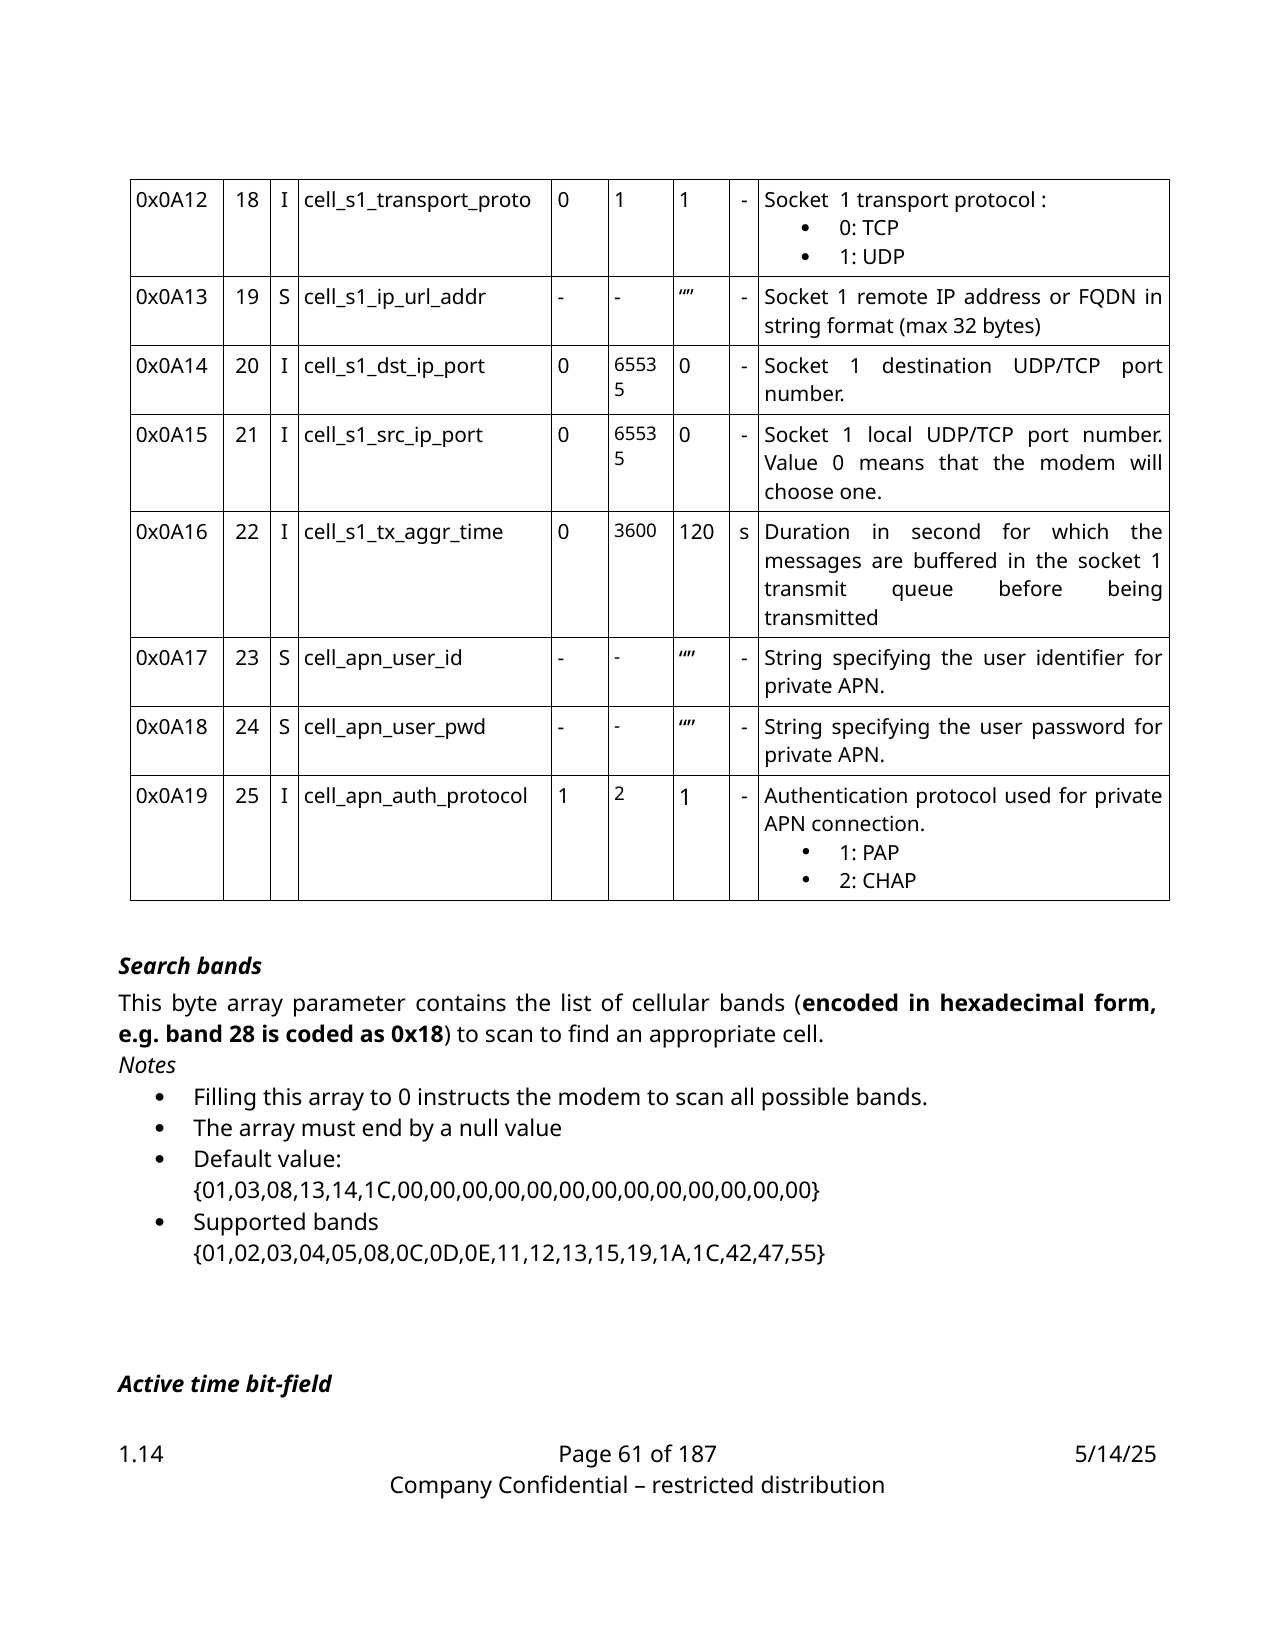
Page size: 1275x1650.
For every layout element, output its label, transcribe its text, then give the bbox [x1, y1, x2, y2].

table_cell 0x0A13 [131, 277, 223, 345]
text This byte array parameter contains the list of cellular bands (encoded in hexadecimal form, e.g. band 28 is coded as 0x18) to scan to find an appropriate cell. [118, 987, 1157, 1049]
table_cell - [730, 415, 758, 511]
table_cell “” [674, 277, 729, 345]
table_cell 25 [224, 776, 270, 900]
table_cell I [271, 776, 298, 900]
table_cell cell_s1_src_ip_port [299, 415, 551, 511]
table_cell ‍0x0A19 [131, 776, 223, 900]
list Default value: [156, 1143, 1157, 1174]
table_cell 0 [552, 415, 608, 511]
text Notes [118, 1049, 1157, 1081]
table_cell 0 [552, 346, 608, 414]
table_cell 65535 [609, 415, 673, 511]
table_cell I [271, 346, 298, 414]
table_cell 65535 [609, 346, 673, 414]
table_cell ‍0x0A18 [131, 707, 223, 774]
table_cell Socket 1 remote IP address or FQDN in string format (max 32 bytes) [759, 277, 1169, 345]
text {01,02,03,04,05,08,0C,0D,0E,11,12,13,15,19,1A,1C,42,47,55} [193, 1237, 1157, 1268]
list The array must end by a null value [156, 1112, 1157, 1143]
table_cell 24 [224, 707, 270, 774]
text Search bands [118, 950, 1157, 981]
table_cell 20 [224, 346, 270, 414]
table_cell 18 [224, 180, 270, 276]
table_cell cell_apn_user_pwd [299, 707, 551, 774]
table_cell 22 [224, 512, 270, 637]
table_cell Authentication protocol used for private APN connection. 1: PAP 2: CHAP [759, 776, 1169, 900]
table_cell I [271, 415, 298, 511]
table_cell Socket 1 transport protocol : 0: TCP 1: UDP [759, 180, 1169, 276]
table_cell 3600 [609, 512, 673, 637]
table_cell - [730, 776, 758, 900]
table_cell ‍0x0A17 [131, 638, 223, 706]
table_cell 0x0A14 [131, 346, 223, 414]
table_cell - [730, 346, 758, 414]
table_cell Socket 1 destination UDP/TCP port number. [759, 346, 1169, 414]
table_cell 0x0A15 [131, 415, 223, 511]
table_cell cell_s1_tx_aggr_time [299, 512, 551, 637]
table_cell 19 [224, 277, 270, 345]
text Active time bit-field [118, 1368, 1157, 1399]
table_cell I [271, 512, 298, 637]
table_cell 21 [224, 415, 270, 511]
table_cell - [552, 638, 608, 706]
table_cell cell_s1_dst_ip_port [299, 346, 551, 414]
table_cell - [609, 277, 673, 345]
list Filling this array to 0 instructs the modem to scan all possible bands. [156, 1081, 1157, 1112]
table_cell String specifying the user identifier for private APN. [759, 638, 1169, 706]
table_cell 1 [674, 776, 729, 900]
table_cell cell_apn_user_id [299, 638, 551, 706]
table_cell String specifying the user password for private APN. [759, 707, 1169, 774]
table_cell - [730, 277, 758, 345]
table_cell S [271, 638, 298, 706]
table_cell cell_s1_ip_url_addr [299, 277, 551, 345]
table_cell - [730, 180, 758, 276]
table_cell Duration in second for which the messages are buffered in the socket 1 transmit queue before being transmitted [759, 512, 1169, 637]
table_cell S [271, 277, 298, 345]
table_cell 1 [609, 180, 673, 276]
table_cell 2 [609, 776, 673, 900]
table_cell - [552, 277, 608, 345]
table_cell “” [674, 638, 729, 706]
list Supported bands [156, 1206, 1157, 1237]
table_cell - [730, 707, 758, 774]
table_cell - [730, 638, 758, 706]
table_cell cell_apn_auth_protocol [299, 776, 551, 900]
table_cell Socket 1 local UDP/TCP port number. Value 0 means that the modem will choose one. [759, 415, 1169, 511]
table_cell 0 [552, 512, 608, 637]
table_cell cell_s1_transport_proto [299, 180, 551, 276]
table_cell S [271, 707, 298, 774]
table_cell 0x0A12 [131, 180, 223, 276]
table_cell 1 [674, 180, 729, 276]
table_cell 1 [552, 776, 608, 900]
table_cell 0 [674, 346, 729, 414]
table_cell - [552, 707, 608, 774]
table_cell 120 [674, 512, 729, 637]
text {01,03,08,13,14,1C,00,00,00,00,00,00,00,00,00,00,00,00,00} [193, 1174, 1157, 1206]
table_cell “” [674, 707, 729, 774]
table_cell - [609, 707, 673, 774]
table_cell 0x0A16 [131, 512, 223, 637]
table_cell s [730, 512, 758, 637]
table_cell I [271, 180, 298, 276]
table_cell 0 [674, 415, 729, 511]
table_cell - [609, 638, 673, 706]
table_cell 23 [224, 638, 270, 706]
table_cell 0 [552, 180, 608, 276]
